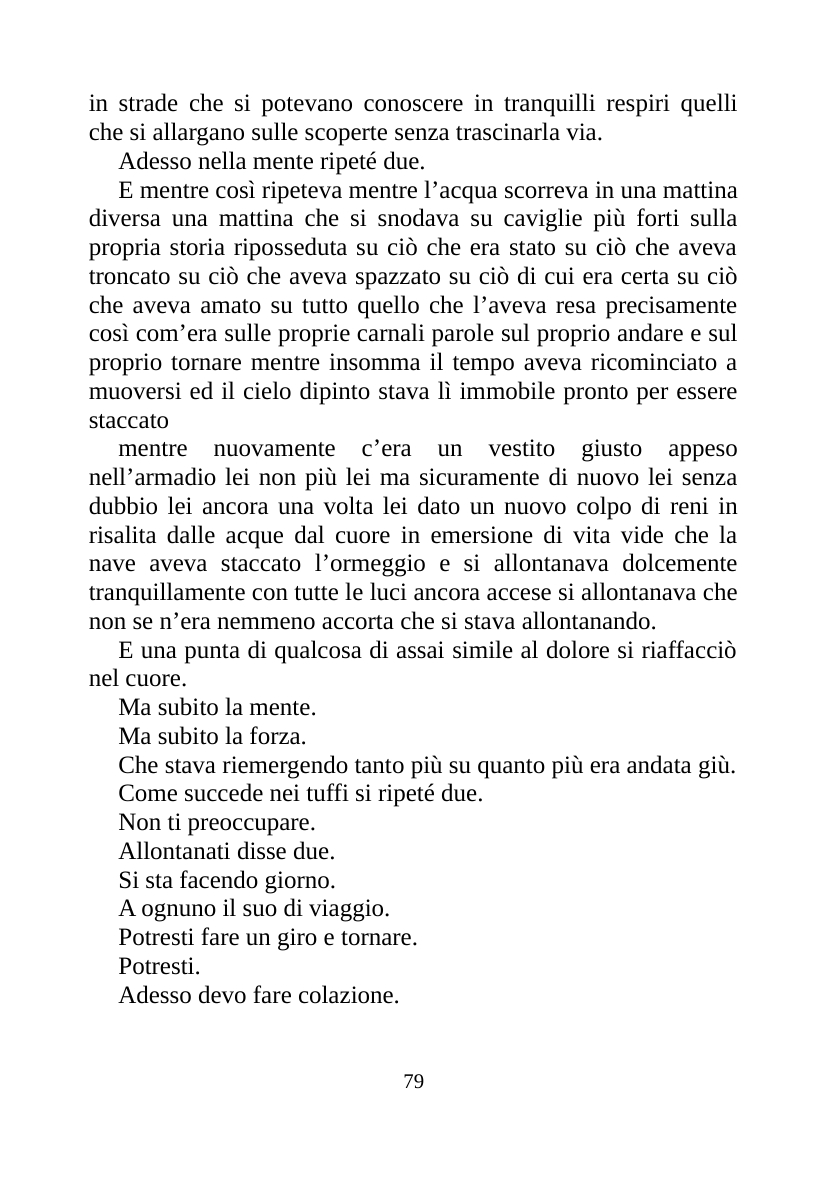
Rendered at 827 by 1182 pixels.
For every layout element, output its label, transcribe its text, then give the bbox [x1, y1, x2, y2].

text A ognuno il suo di viaggio. [88, 893, 738, 922]
text Ma subito la forza. [88, 721, 738, 750]
text Ma subito la mente. [88, 692, 738, 721]
text E una punta di qualcosa di assai simile al dolore si riaffacciò nel cuore. [88, 635, 738, 692]
text in strade che si potevano conoscere in tranquilli respiri quelli che si allargano sulle scoperte senza trascinarla via. [88, 88, 738, 146]
text Adesso devo fare colazione. [88, 980, 738, 1008]
text E mentre così ripeteva mentre l’acqua scorreva in una mattina diversa una mattina che si snodava su caviglie più forti sulla propria storia riposseduta su ciò che era stato su ciò che aveva troncato su ciò che aveva spazzato su ciò di cui era certa su ciò che aveva amato su tutto quello che l’aveva resa precisamente così com’era sulle proprie carnali parole sul proprio andare e sul proprio tornare mentre insomma il tempo aveva ricominciato a muoversi ed il cielo dipinto stava lì immobile pronto per essere staccato [88, 175, 738, 433]
text Non ti preoccupare. [88, 807, 738, 836]
text Si sta facendo giorno. [88, 865, 738, 893]
text mentre nuovamente c’era un vestito giusto appeso nell’armadio lei non più lei ma sicuramente di nuovo lei senza dubbio lei ancora una volta lei dato un nuovo colpo di reni in risalita dalle acque dal cuore in emersione di vita vide che la nave aveva staccato l’ormeggio e si allontanava dolcemente tranquillamente con tutte le luci ancora accese si allontanava che non se n’era nemmeno accorta che si stava allontanando. [88, 433, 738, 635]
text Potresti fare un giro e tornare. [88, 922, 738, 951]
text Adesso nella mente ripeté due. [88, 146, 738, 175]
text Che stava riemergendo tanto più su quanto più era andata giù. [88, 750, 738, 778]
text Come succede nei tuffi si ripeté due. [88, 778, 738, 807]
text Potresti. [88, 951, 738, 980]
text Allontanati disse due. [88, 836, 738, 865]
